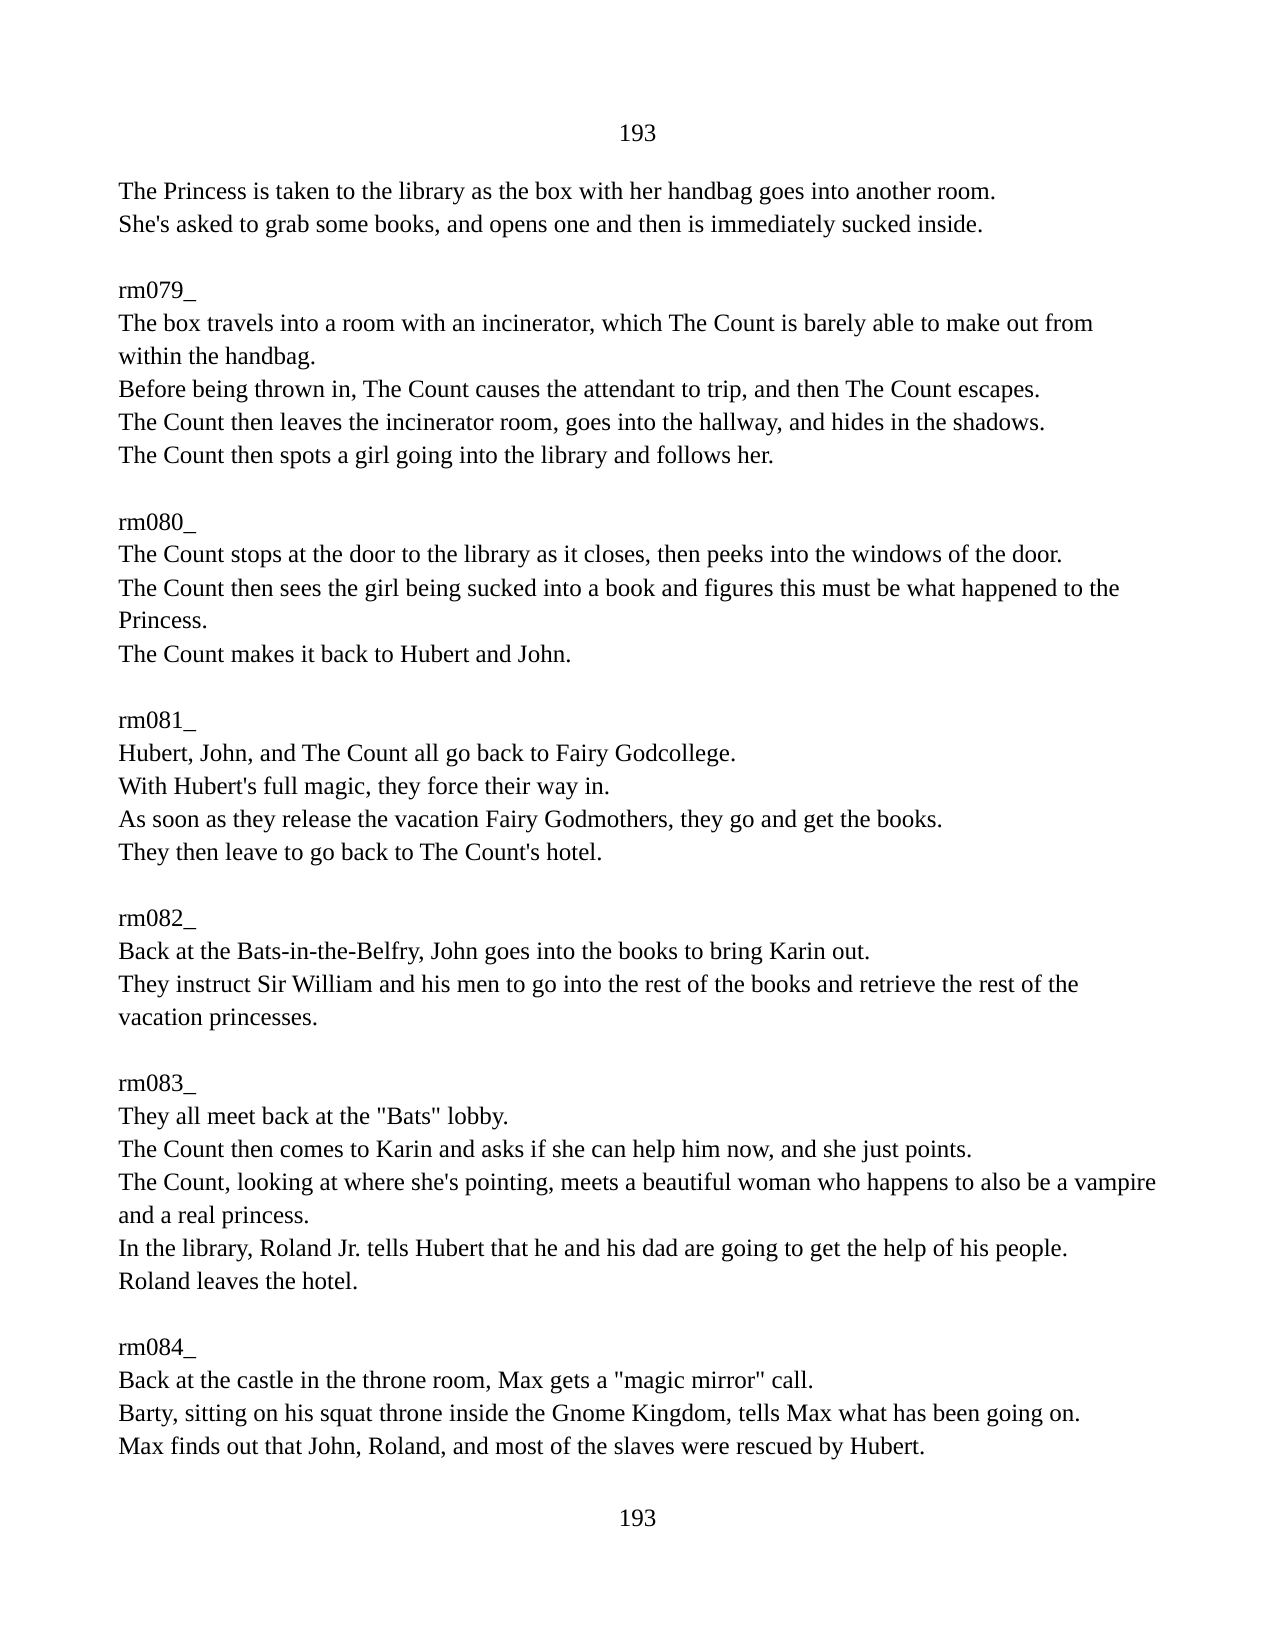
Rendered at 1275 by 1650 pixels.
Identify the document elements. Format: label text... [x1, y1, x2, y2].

text The Count then comes to Karin and asks if she can help him now, and she just points. [118, 1134, 1157, 1163]
text rm082_ [118, 903, 1157, 932]
text She's asked to grab some books, and opens one and then is immediately sucked inside. [118, 209, 1157, 238]
text In the library, Roland Jr. tells Hubert that he and his dad are going to get the help of his people. [118, 1233, 1157, 1262]
text The Count stops at the door to the library as it closes, then peeks into the windows of the door. [118, 539, 1157, 568]
text With Hubert's full magic, they force their way in. [118, 771, 1157, 799]
text Back at the Bats-in-the-Belfry, John goes into the books to bring Karin out. [118, 936, 1157, 964]
text They then leave to go back to The Count's hotel. [118, 837, 1157, 866]
text rm080_ [118, 507, 1157, 535]
text rm079_ [118, 275, 1157, 304]
text The Count, looking at where she's pointing, meets a beautiful woman who happens to also be a vampire and a real princess. [118, 1167, 1157, 1229]
text The box travels into a room with an incinerator, which The Count is barely able to make out from within the handbag. [118, 308, 1157, 370]
text As soon as they release the vacation Fairy Godmothers, they go and get the books. [118, 804, 1157, 832]
text They all meet back at the "Bats" lobby. [118, 1101, 1157, 1130]
text rm083_ [118, 1068, 1157, 1097]
text Max finds out that John, Roland, and most of the slaves were rescued by Hubert. [118, 1431, 1157, 1460]
text rm081_ [118, 705, 1157, 733]
text Roland leaves the hotel. [118, 1266, 1157, 1295]
text Barty, sitting on his squat throne inside the Gnome Kingdom, tells Max what has been going on. [118, 1398, 1157, 1427]
text rm084_ [118, 1332, 1157, 1361]
text They instruct Sir William and his men to go into the rest of the books and retrieve the rest of the vacation princesses. [118, 969, 1157, 1031]
text Before being thrown in, The Count causes the attendant to trip, and then The Count escapes. [118, 374, 1157, 403]
text The Princess is taken to the library as the box with her handbag goes into another room. [118, 176, 1157, 205]
text The Count then leaves the incinerator room, goes into the hallway, and hides in the shadows. [118, 407, 1157, 436]
text Hubert, John, and The Count all go back to Fairy Godcollege. [118, 738, 1157, 766]
text Back at the castle in the throne room, Max gets a "magic mirror" call. [118, 1365, 1157, 1394]
text The Count makes it back to Hubert and John. [118, 639, 1157, 667]
text The Count then sees the girl being sucked into a book and figures this must be what happened to the Princess. [118, 573, 1157, 634]
text The Count then spots a girl going into the library and follows her. [118, 441, 1157, 469]
